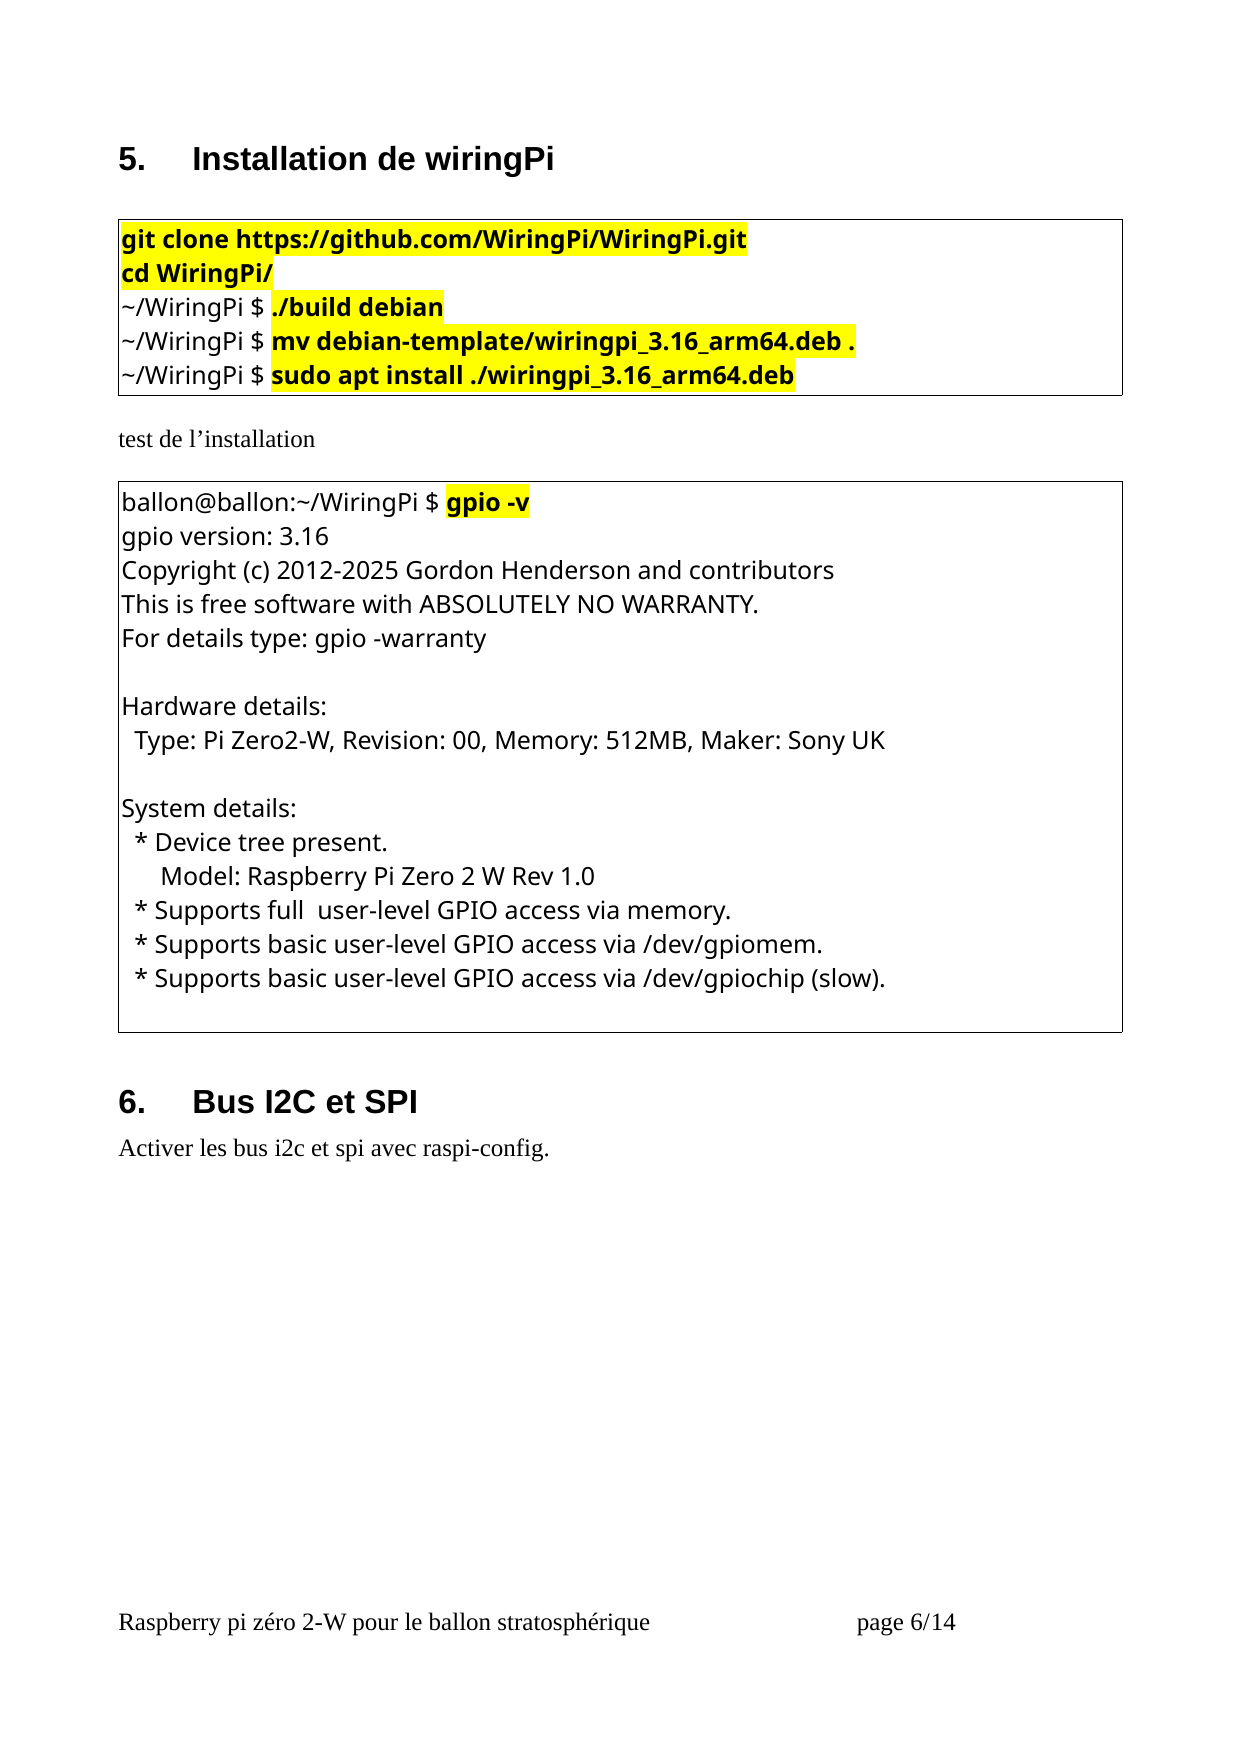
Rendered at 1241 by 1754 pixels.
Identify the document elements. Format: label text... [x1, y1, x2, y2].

text * Supports basic user-level GPIO access via /dev/gpiochip (slow). [119, 958, 1122, 995]
subtitle Bus I2C et SPI [118, 1082, 1122, 1120]
text Type: Pi Zero2-W, Revision: 00, Memory: 512MB, Maker: Sony UK [119, 720, 1122, 757]
text gpio version: 3.16 [119, 515, 1122, 549]
subtitle Installation de wiringPi [118, 139, 1122, 177]
text * Supports full user-level GPIO access via memory. [119, 890, 1122, 924]
text For details type: gpio -warranty [119, 617, 1122, 654]
text System details: [119, 788, 1122, 822]
text Model: Raspberry Pi Zero 2 W Rev 1.0 [119, 856, 1122, 890]
text test de l’installation [118, 424, 1122, 452]
text This is free software with ABSOLUTELY NO WARRANTY. [119, 583, 1122, 617]
text Activer les bus i2c et spi avec raspi-config. [118, 1133, 1122, 1162]
text ballon@ballon:~/WiringPi $ gpio -v [119, 482, 1122, 515]
text * Supports basic user-level GPIO access via /dev/gpiomem. [119, 924, 1122, 958]
text * Device tree present. [119, 822, 1122, 856]
text Copyright (c) 2012-2025 Gordon Henderson and contributors [119, 549, 1122, 583]
text Hardware details: [119, 686, 1122, 720]
text git clone https://github.com/WiringPi/WiringPi.git cd WiringPi/ ~/WiringPi $ ./build debian ~/WiringPi $ mv debian-template/wiringpi_3.16_arm64.deb . ~/WiringPi $ sudo apt install ./wiringpi_3.16_arm64.deb [119, 220, 1122, 395]
